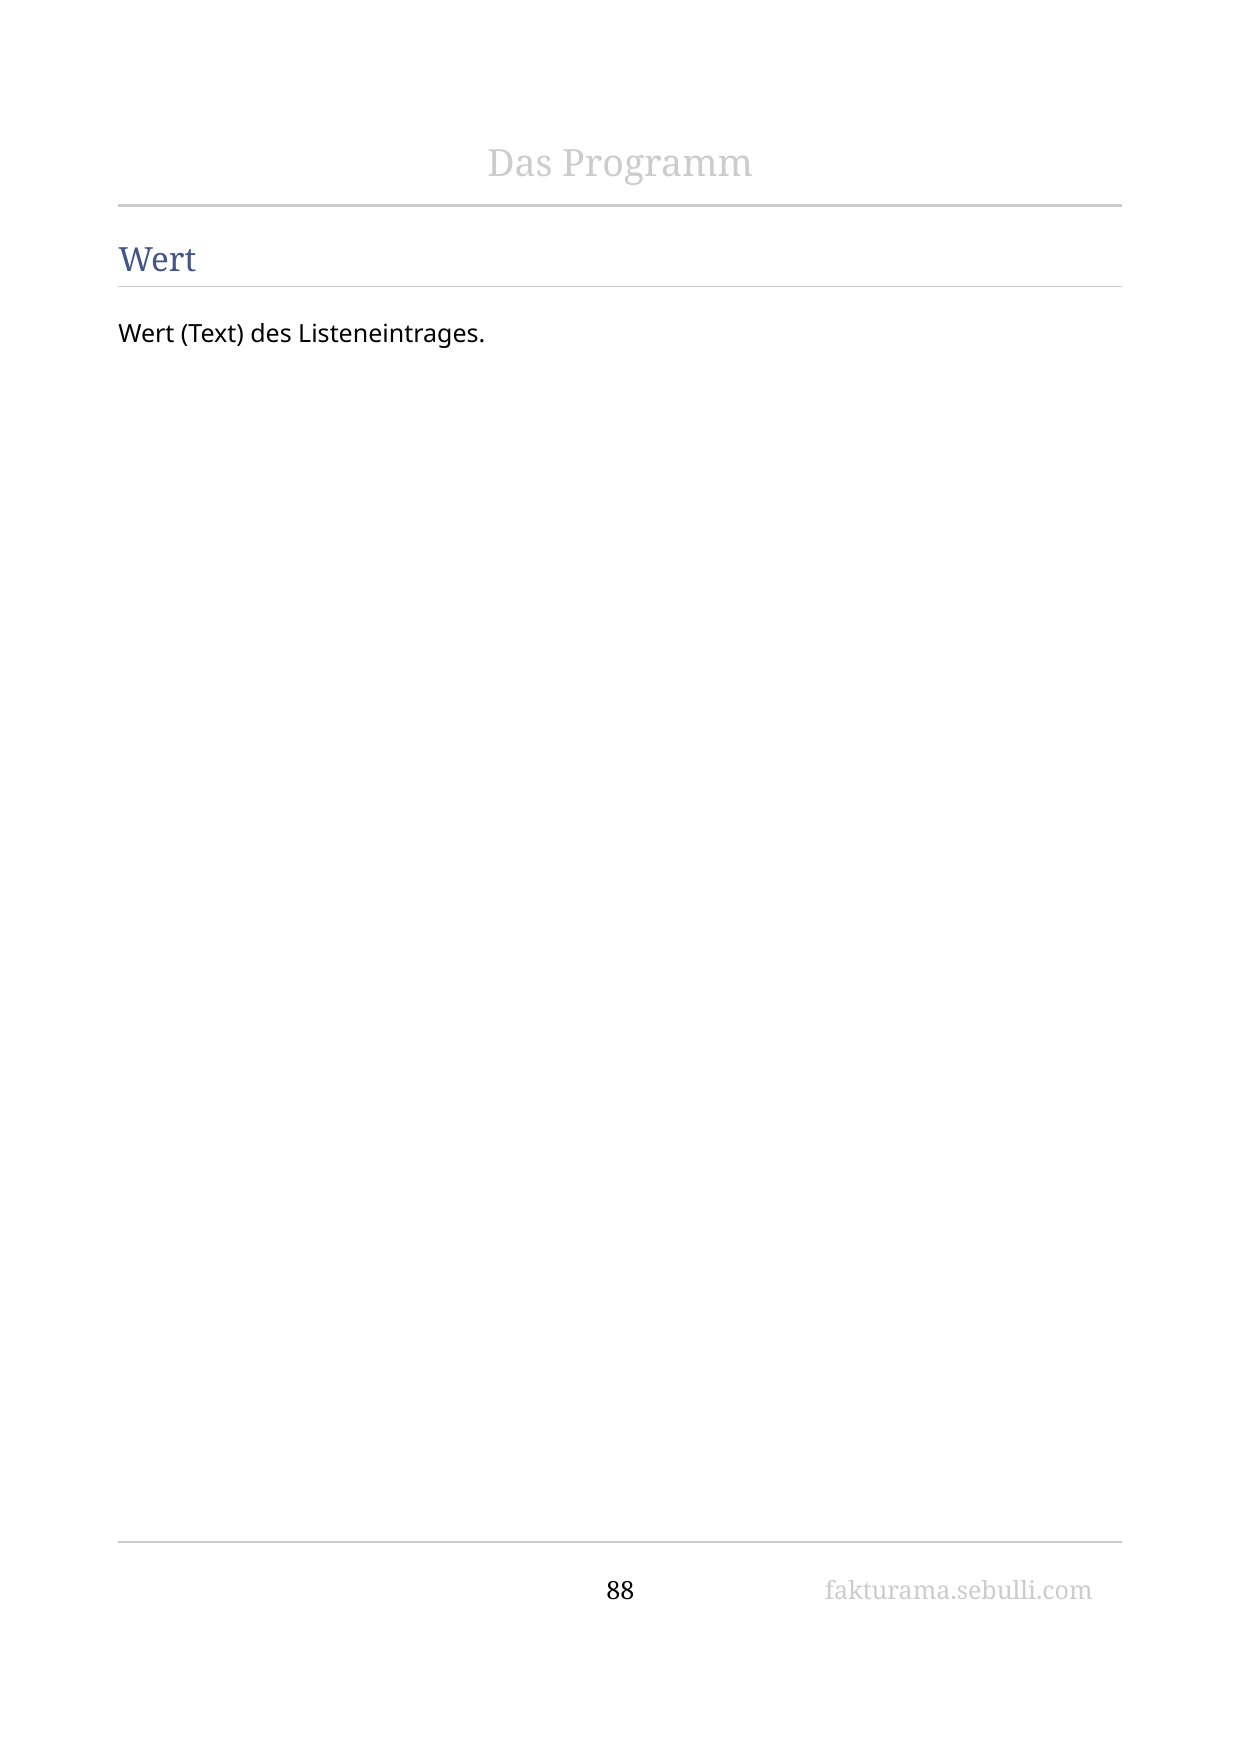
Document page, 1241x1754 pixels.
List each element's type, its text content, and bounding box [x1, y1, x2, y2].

text Wert (Text) des Listeneintrages. [118, 316, 1122, 350]
subtitle Wert [118, 236, 1122, 286]
